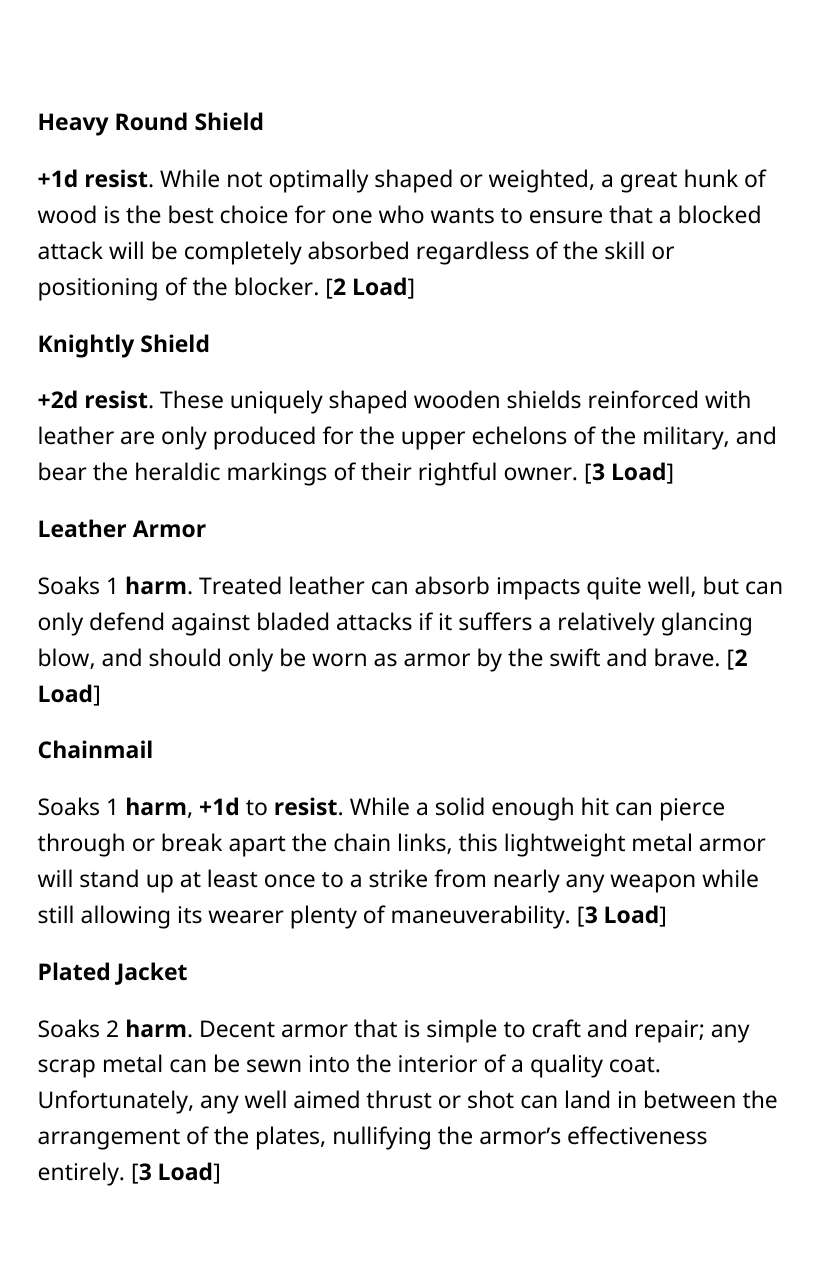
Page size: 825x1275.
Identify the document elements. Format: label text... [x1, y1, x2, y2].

text Knightly Shield [37, 328, 787, 359]
text Heavy Round Shield [37, 106, 787, 137]
text Plated Jacket [37, 956, 787, 987]
text Soaks 1 harm. Treated leather can absorb impacts quite well, but can only defend against bladed attacks if it suffers a relatively glancing blow, and should only be worn as armor by the swift and brave. [2 Load] [37, 570, 787, 709]
text Chainmail [37, 734, 787, 766]
text Soaks 1 harm, +1d to resist. While a solid enough hit can pierce through or break apart the chain links, this lightweight metal armor will stand up at least once to a strike from nearly any weapon while still allowing its wearer plenty of maneuverability. [3 Load] [37, 791, 787, 930]
text Soaks 2 harm. Decent armor that is simple to craft and repair; any scrap metal can be sewn into the interior of a quality coat. Unfortunately, any well aimed thrust or shot can land in between the arrangement of the plates, nullifying the armor’s effectiveness entirely. [3 Load] [37, 1012, 787, 1187]
text +1d resist. While not optimally shaped or weighted, a great hunk of wood is the best choice for one who wants to ensure that a blocked attack will be completely absorbed regardless of the skill or positioning of the blocker. [2 Load] [37, 163, 787, 302]
text Leather Armor [37, 513, 787, 544]
text +2d resist. These uniquely shaped wooden shields reinforced with leather are only produced for the upper echelons of the military, and bear the heraldic markings of their rightful owner. [3 Load] [37, 384, 787, 487]
